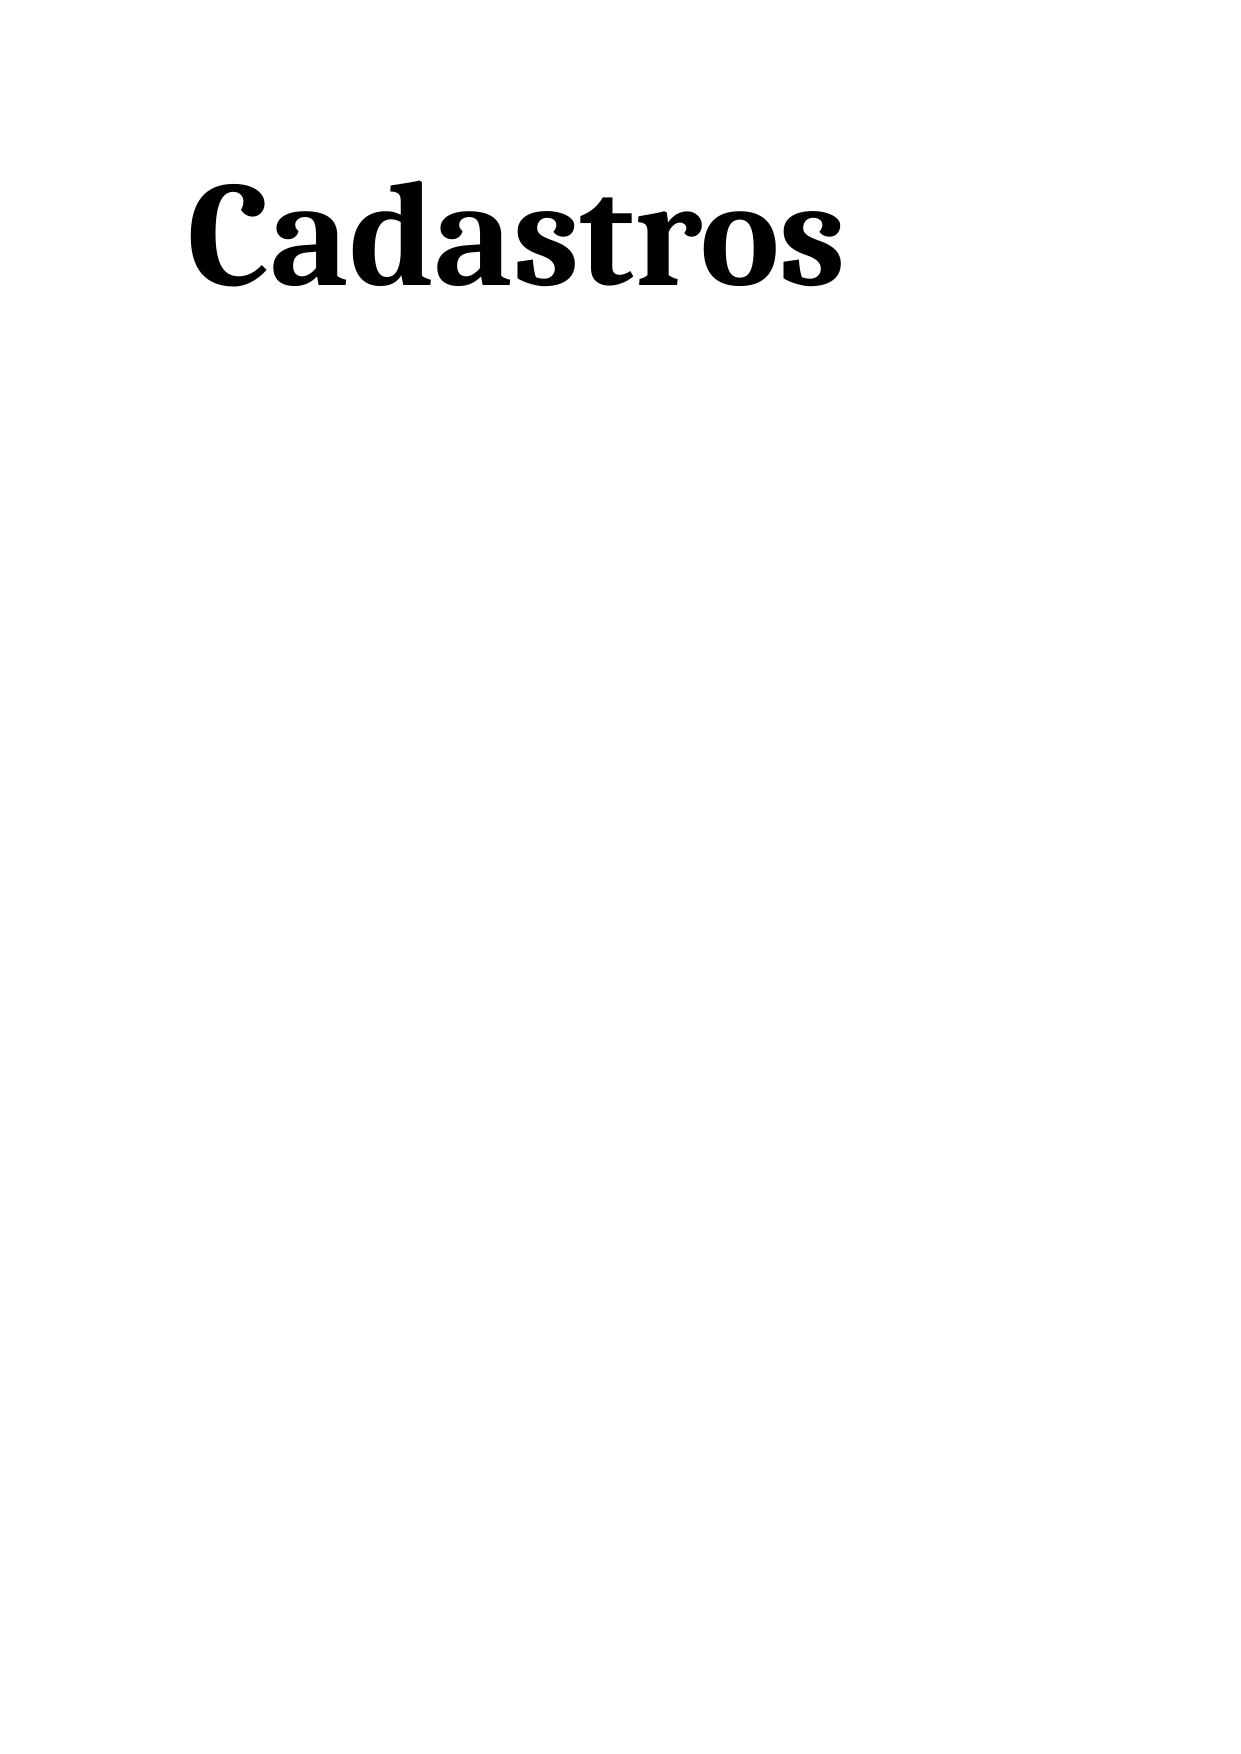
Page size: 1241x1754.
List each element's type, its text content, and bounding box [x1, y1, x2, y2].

text Cadastros [187, 150, 1053, 322]
